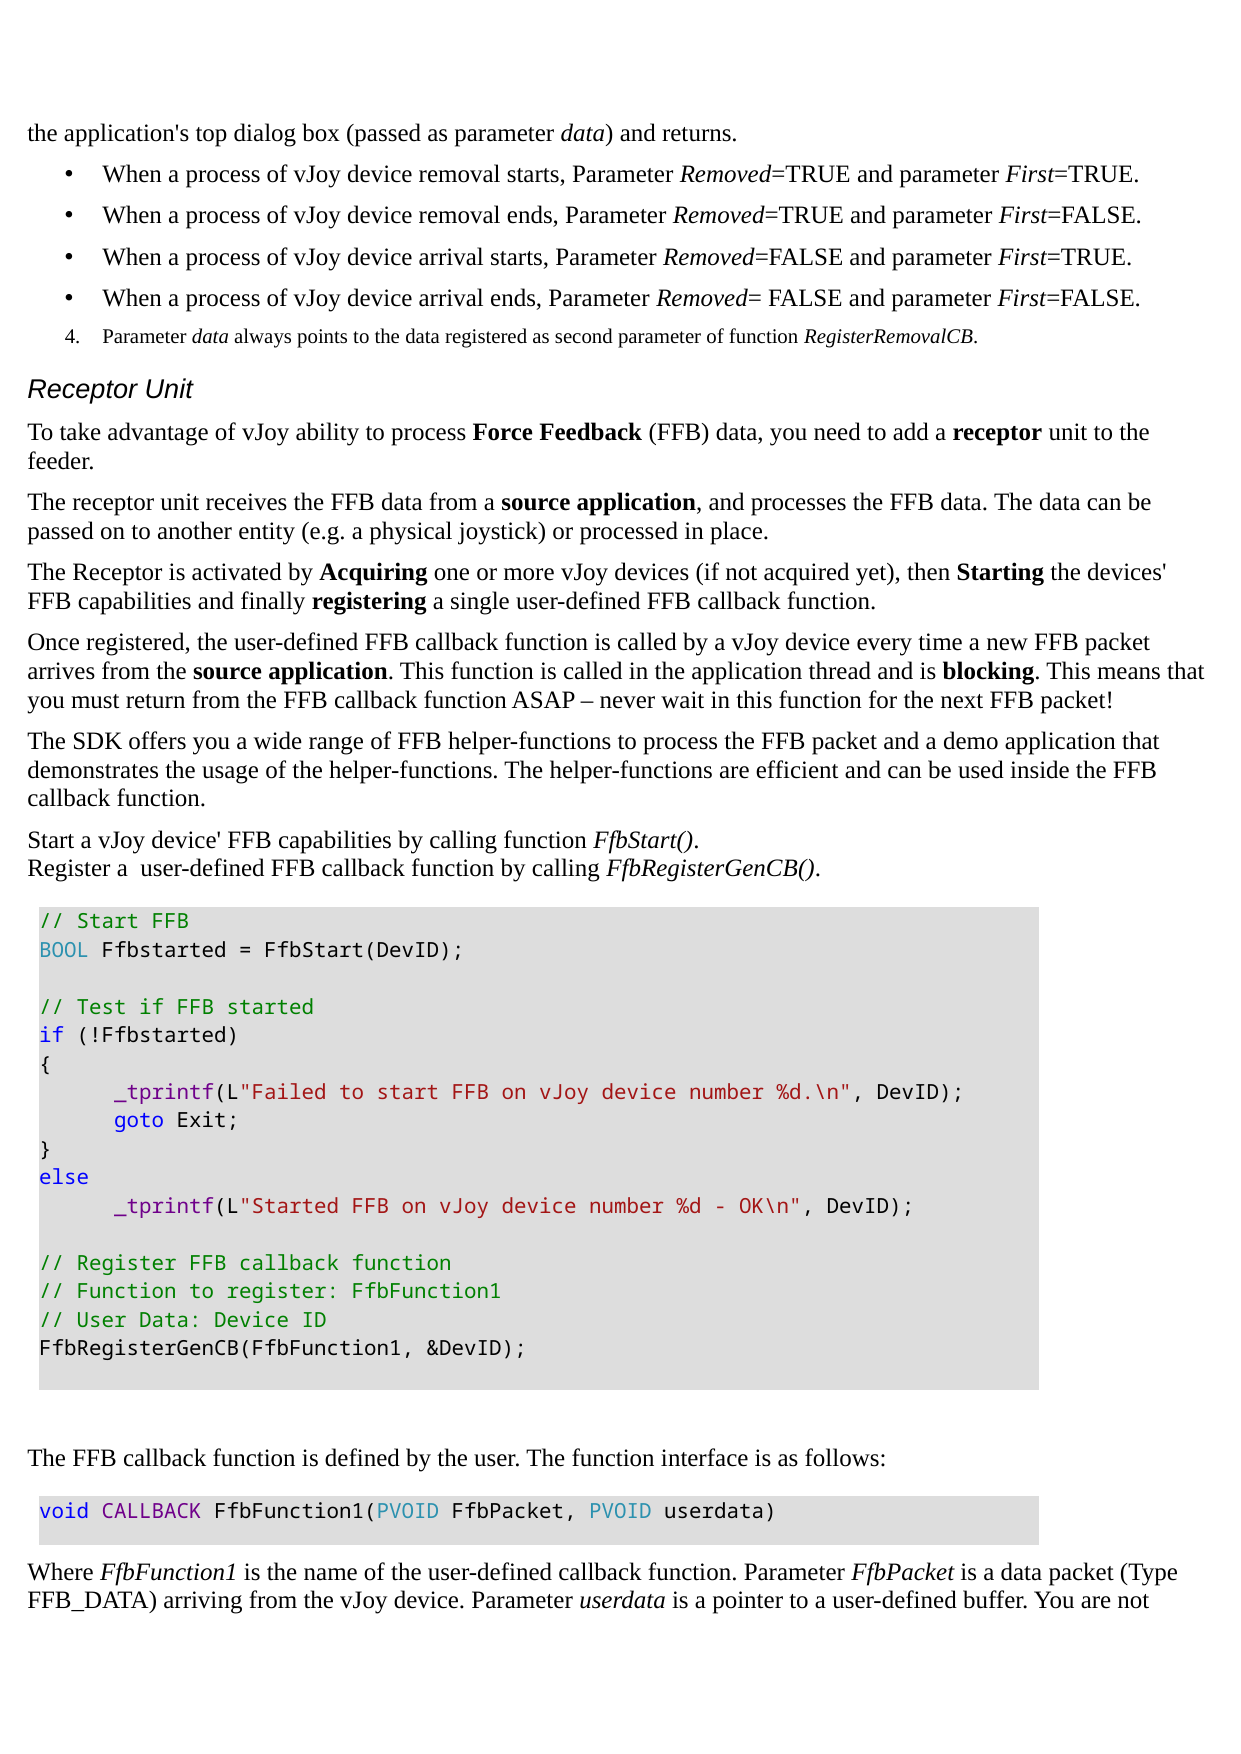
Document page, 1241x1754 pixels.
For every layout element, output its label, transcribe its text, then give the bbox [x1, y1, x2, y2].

text else [39, 1162, 1039, 1191]
text the application's top dialog box (passed as parameter data) and returns. [27, 118, 1209, 147]
text // Start FFB [39, 907, 1039, 935]
text The SDK offers you a wide range of FFB helper-functions to process the FFB packet and a demo application that demonstrates the usage of the helper-functions. The helper-functions are efficient and can be used inside the FFB callback function. [27, 726, 1209, 812]
list When a process of vJoy device arrival starts, Parameter Removed=FALSE and parameter First=TRUE. [64, 242, 1209, 271]
text Start a vJoy device' FFB capabilities by calling function FfbStart(). Register a user-defined FFB callback function by calling FfbRegisterGenCB(). [27, 825, 1209, 882]
text if (!Ffbstarted) [39, 1020, 1039, 1049]
text To take advantage of vJoy ability to process Force Feedback (FFB) data, you need to add a receptor unit to the feeder. [27, 417, 1209, 475]
list When a process of vJoy device arrival ends, Parameter Removed= FALSE and parameter First=FALSE. [64, 283, 1209, 312]
text // User Data: Device ID [39, 1305, 1039, 1333]
text The receptor unit receives the FFB data from a source application, and processes the FFB data. The data can be passed on to another entity (e.g. a physical joystick) or processed in place. [27, 487, 1209, 545]
list When a process of vJoy device removal ends, Parameter Removed=TRUE and parameter First=FALSE. [64, 201, 1209, 229]
text void CALLBACK FfbFunction1(PVOID FfbPacket, PVOID userdata) [39, 1496, 1039, 1525]
text // Test if FFB started [39, 992, 1039, 1020]
text The FFB callback function is defined by the user. The function interface is as follows: [27, 1443, 1209, 1472]
text // Function to register: FfbFunction1 [39, 1276, 1039, 1305]
text The Receptor is activated by Acquiring one or more vJoy devices (if not acquired yet), then Starting the devices' FFB capabilities and finally registering a single user-defined FFB callback function. [27, 557, 1209, 615]
list When a process of vJoy device removal starts, Parameter Removed=TRUE and parameter First=TRUE. [64, 159, 1209, 188]
text Where FfbFunction1 is the name of the user-defined callback function. Parameter FfbPacket is a data packet (Type FFB_DATA) arriving from the vJoy device. Parameter userdata is a pointer to a user-defined buffer. You are not [27, 1484, 1209, 1614]
subtitle Receptor Unit [27, 373, 1209, 405]
text } [39, 1134, 1039, 1162]
text _tprintf(L"Started FFB on vJoy device number %d - OK\n", DevID); [39, 1191, 1039, 1219]
text { [39, 1049, 1039, 1077]
text FfbRegisterGenCB(FfbFunction1, &DevID); [39, 1333, 1039, 1362]
text BOOL Ffbstarted = FfbStart(DevID); [39, 935, 1039, 963]
text _tprintf(L"Failed to start FFB on vJoy device number %d.\n", DevID); [39, 1077, 1039, 1106]
text Once registered, the user-defined FFB callback function is called by a vJoy device every time a new FFB packet arrives from the source application. This function is called in the application thread and is blocking. This means that you must return from the FFB callback function ASAP – never wait in this function for the next FFB packet! [27, 627, 1209, 713]
text goto Exit; [39, 1106, 1039, 1134]
text // Register FFB callback function [39, 1248, 1039, 1276]
